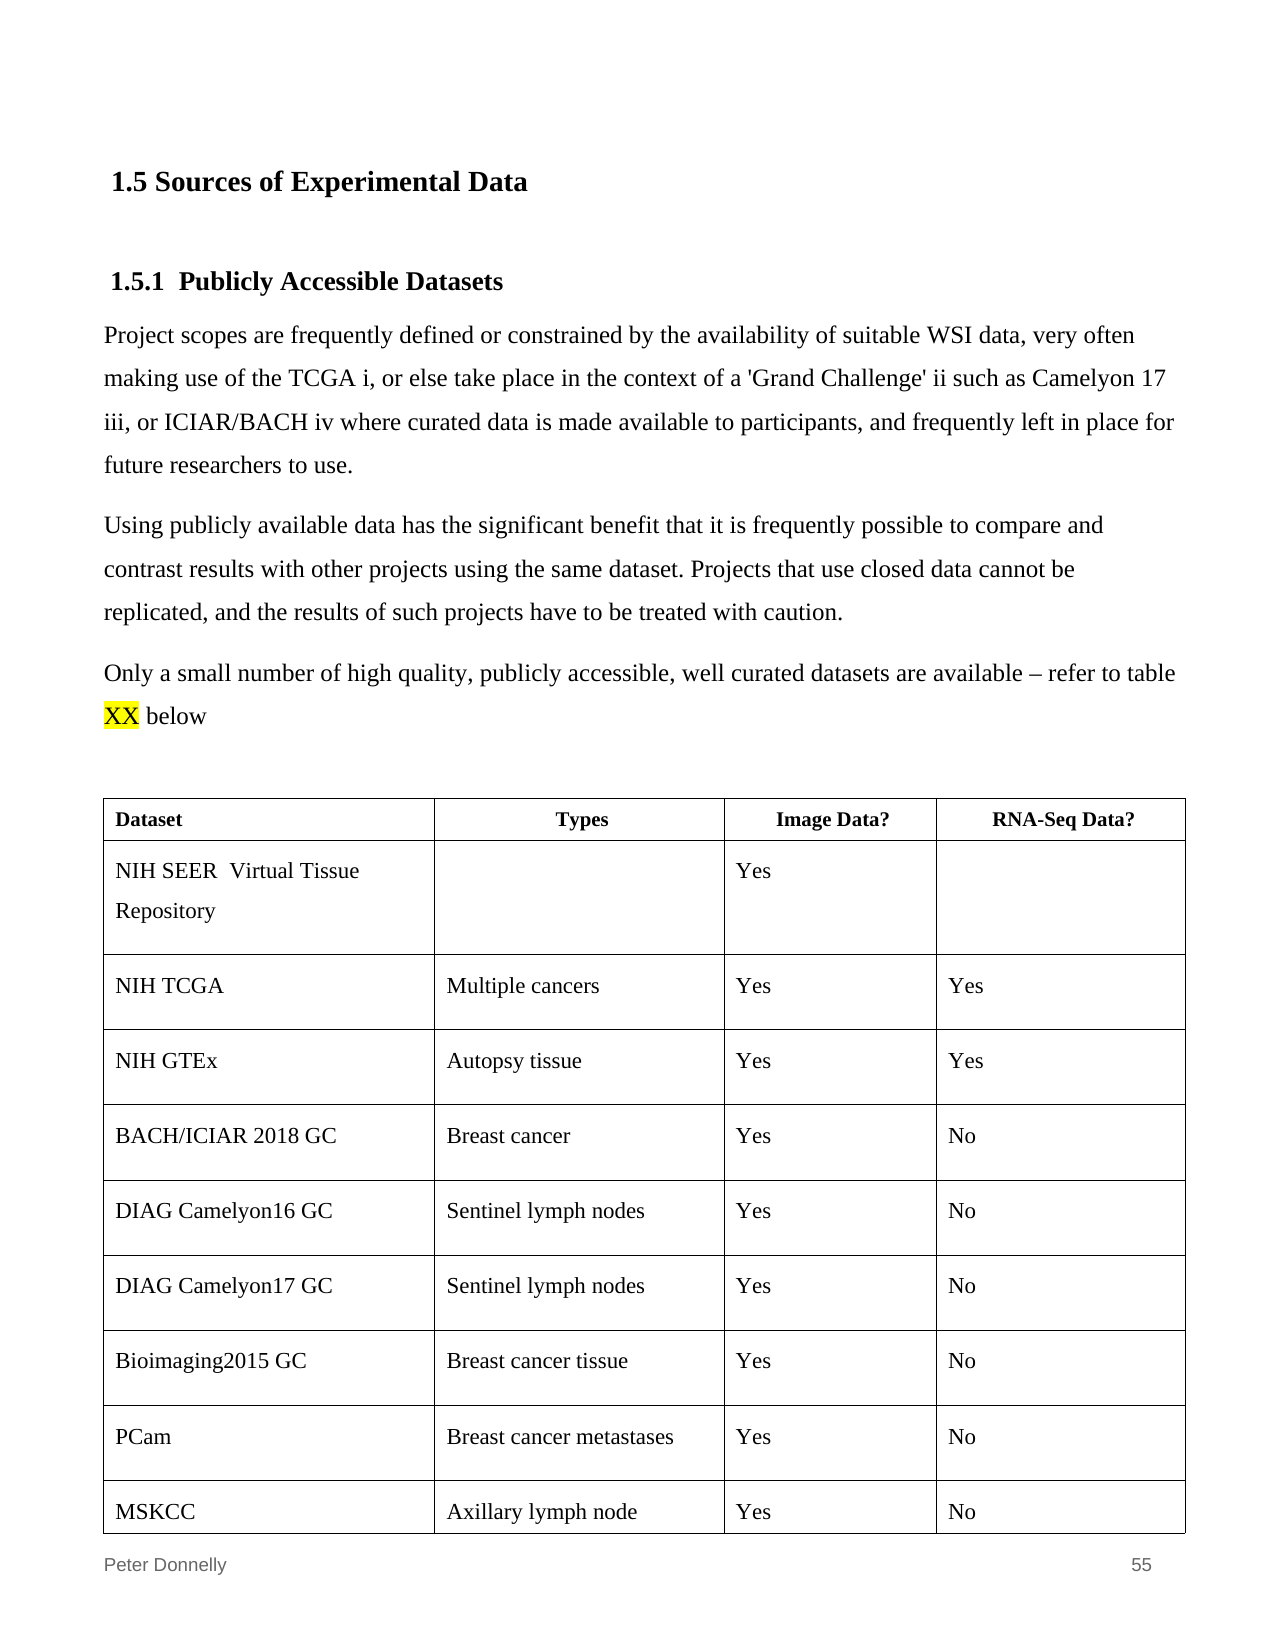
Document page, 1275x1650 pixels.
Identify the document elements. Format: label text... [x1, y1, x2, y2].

table_cell Axillary lymph node [435, 1481, 724, 1533]
table_cell Breast cancer tissue [435, 1331, 724, 1405]
table_cell No [937, 1105, 1185, 1179]
table_cell Yes [725, 1256, 936, 1330]
text Only a small number of high quality, publicly accessible, well curated datasets are available – refer to table XX below [103, 658, 1181, 729]
table_cell No [937, 1406, 1185, 1480]
table_cell Yes [725, 1030, 936, 1104]
table_cell NIH SEER Virtual Tissue Repository [104, 841, 434, 954]
subtitle Publicly Accessible Datasets [103, 266, 1181, 297]
table_cell DIAG Camelyon16 GC [104, 1181, 434, 1254]
table_cell Yes [725, 1481, 936, 1533]
table_cell BACH/ICIAR 2018 GC [104, 1105, 434, 1179]
subtitle Sources of Experimental Data [103, 164, 1181, 198]
table_cell PCam [104, 1406, 434, 1480]
table_cell Yes [725, 1105, 936, 1179]
table_cell Yes [725, 1181, 936, 1254]
table_cell Yes [725, 841, 936, 954]
table_cell Breast cancer metastases [435, 1406, 724, 1480]
text Using publicly available data has the significant benefit that it is frequently possible to compare and contrast results with other projects using the same dataset. Projects that use closed data cannot be replicated, and the results of such projects have to be treated with caution. [103, 511, 1181, 626]
table_cell NIH GTEx [104, 1030, 434, 1104]
table_header Dataset [104, 799, 434, 839]
table_cell Yes [725, 1331, 936, 1405]
table_cell [435, 841, 724, 954]
table_cell Breast cancer [435, 1105, 724, 1179]
table_cell Yes [725, 1406, 936, 1480]
table_cell Autopsy tissue [435, 1030, 724, 1104]
text Project scopes are frequently defined or constrained by the availability of suitable WSI data, very often making use of the TCGA i, or else take place in the context of a 'Grand Challenge' ii such as Camelyon 17 iii, or ICIAR/BACH iv where curated data is made available to participants, and frequently left in place for future researchers to use. [103, 320, 1181, 478]
table_cell Sentinel lymph nodes [435, 1181, 724, 1254]
table_cell NIH TCGA [104, 955, 434, 1029]
table_cell Yes [725, 955, 936, 1029]
table_cell No [937, 1481, 1185, 1533]
table_cell Yes [937, 955, 1185, 1029]
table_cell Bioimaging2015 GC [104, 1331, 434, 1405]
table_cell Multiple cancers [435, 955, 724, 1029]
table_header Types [435, 799, 724, 839]
table_cell MSKCC [104, 1481, 434, 1533]
table_header Image Data? [725, 799, 936, 839]
table_cell [937, 841, 1185, 954]
table_cell No [937, 1331, 1185, 1405]
table_cell No [937, 1256, 1185, 1330]
table_cell Yes [937, 1030, 1185, 1104]
table_cell Sentinel lymph nodes [435, 1256, 724, 1330]
table_cell DIAG Camelyon17 GC [104, 1256, 434, 1330]
table_header RNA-Seq Data? [937, 799, 1185, 839]
table_cell No [937, 1181, 1185, 1254]
